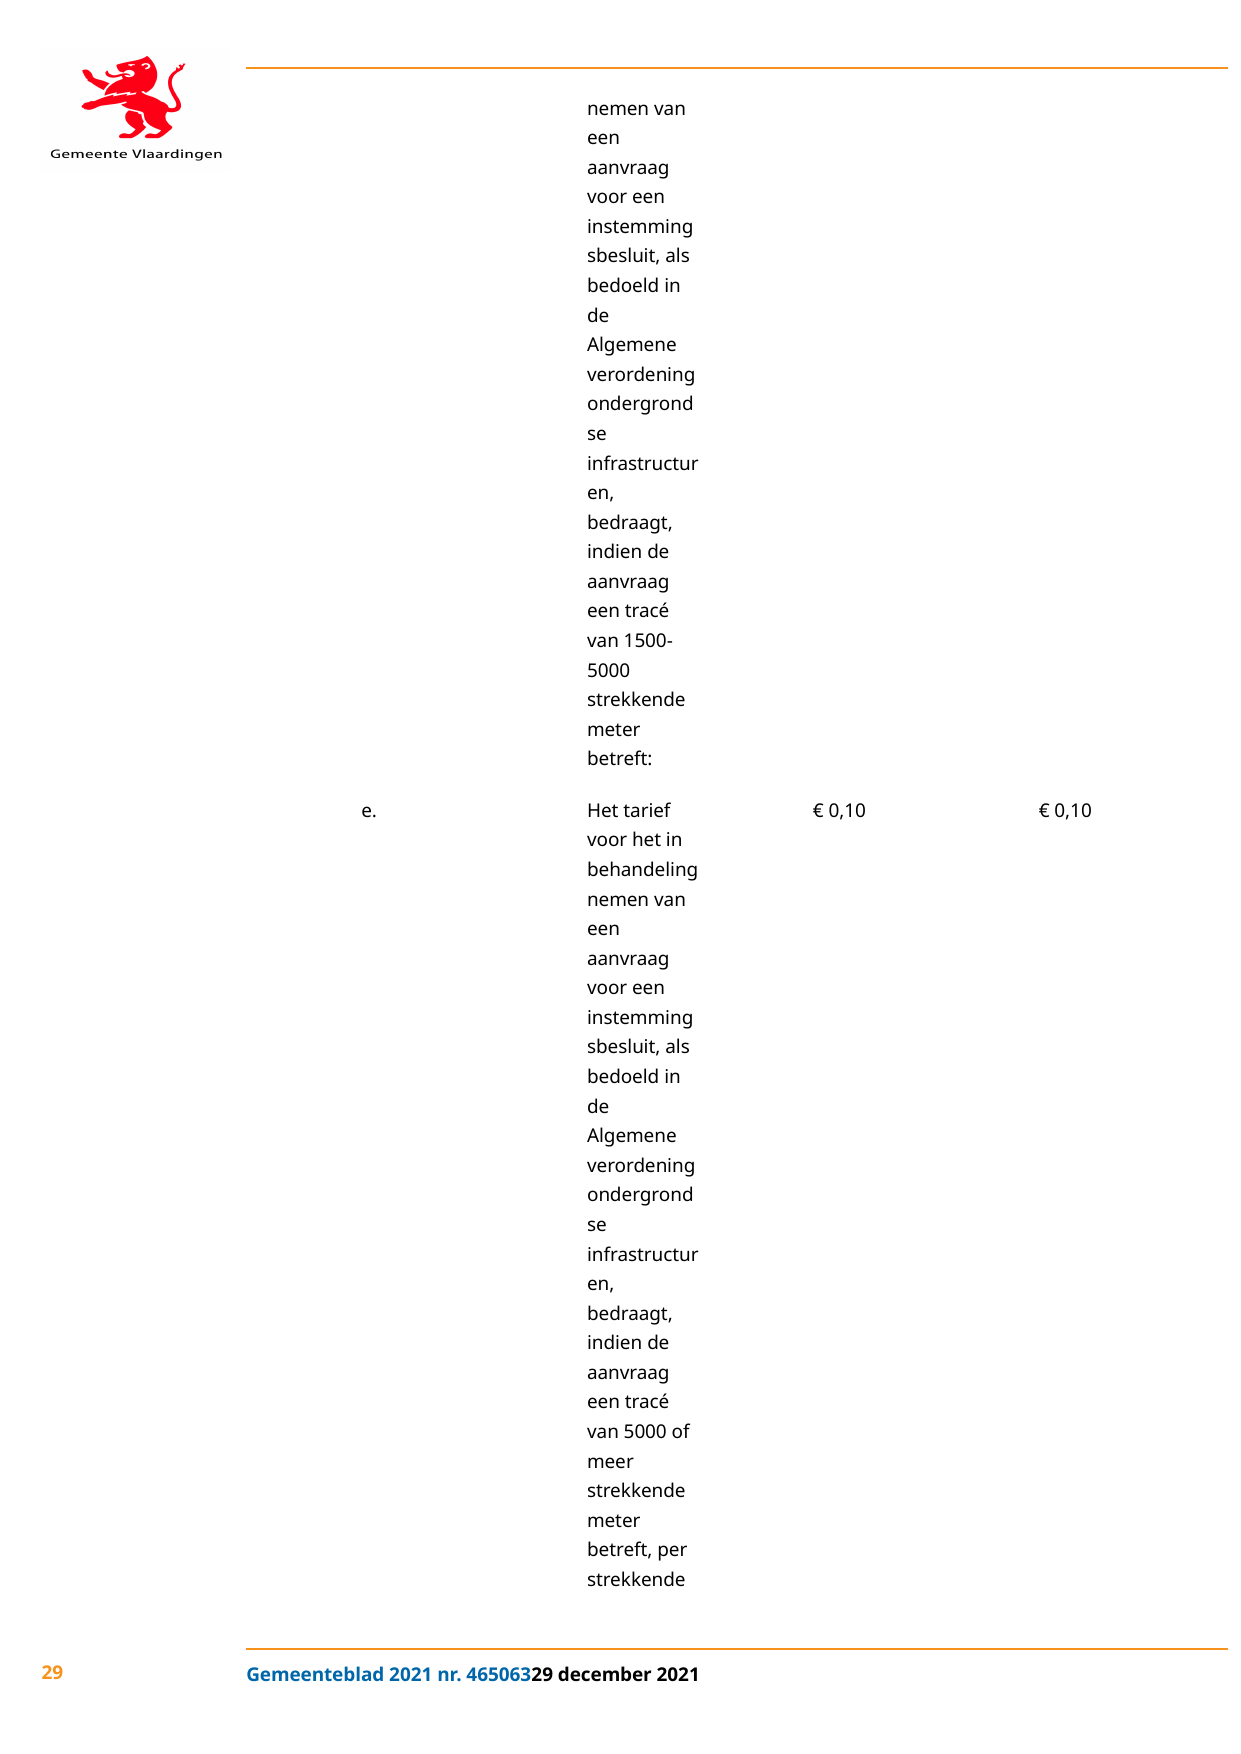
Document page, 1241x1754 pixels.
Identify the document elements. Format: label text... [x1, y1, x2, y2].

table_cell nemen van een aanvraag voor een instemmingsbesluit, als bedoeld in de Algemene verordening ondergrondse infrastructuren, bedraagt, indien de aanvraag een tracé van 1500-5000 strekkende meter betreft: [587, 95, 700, 771]
table_cell [700, 771, 813, 797]
table_cell [248, 95, 361, 771]
table_cell [1039, 771, 1152, 797]
table_cell € 0,10 [1039, 797, 1152, 1592]
table_cell [248, 797, 361, 1592]
table_cell e. [361, 797, 474, 1592]
table_cell [361, 771, 474, 797]
table_cell [474, 771, 587, 797]
table_cell [587, 771, 700, 797]
table_cell [361, 95, 474, 771]
table_cell [474, 797, 587, 1592]
table_cell [700, 95, 813, 771]
table_cell Het tarief voor het in behandeling nemen van een aanvraag voor een instemmingsbesluit, als bedoeld in de Algemene verordening ondergrondse infrastructuren, bedraagt, indien de aanvraag een tracé van 5000 of meer strekkende meter betreft, per strekkende [587, 797, 700, 1592]
table_cell [813, 95, 926, 771]
table_cell [700, 797, 813, 1592]
table_cell [926, 771, 1038, 797]
table_cell [813, 771, 926, 797]
table_cell € 0,10 [813, 797, 926, 1592]
picture [41, 47, 231, 172]
table_cell [248, 771, 361, 797]
table_cell [926, 797, 1038, 1592]
table_cell [926, 95, 1038, 771]
table_cell [474, 95, 587, 771]
table_cell [1039, 95, 1152, 771]
